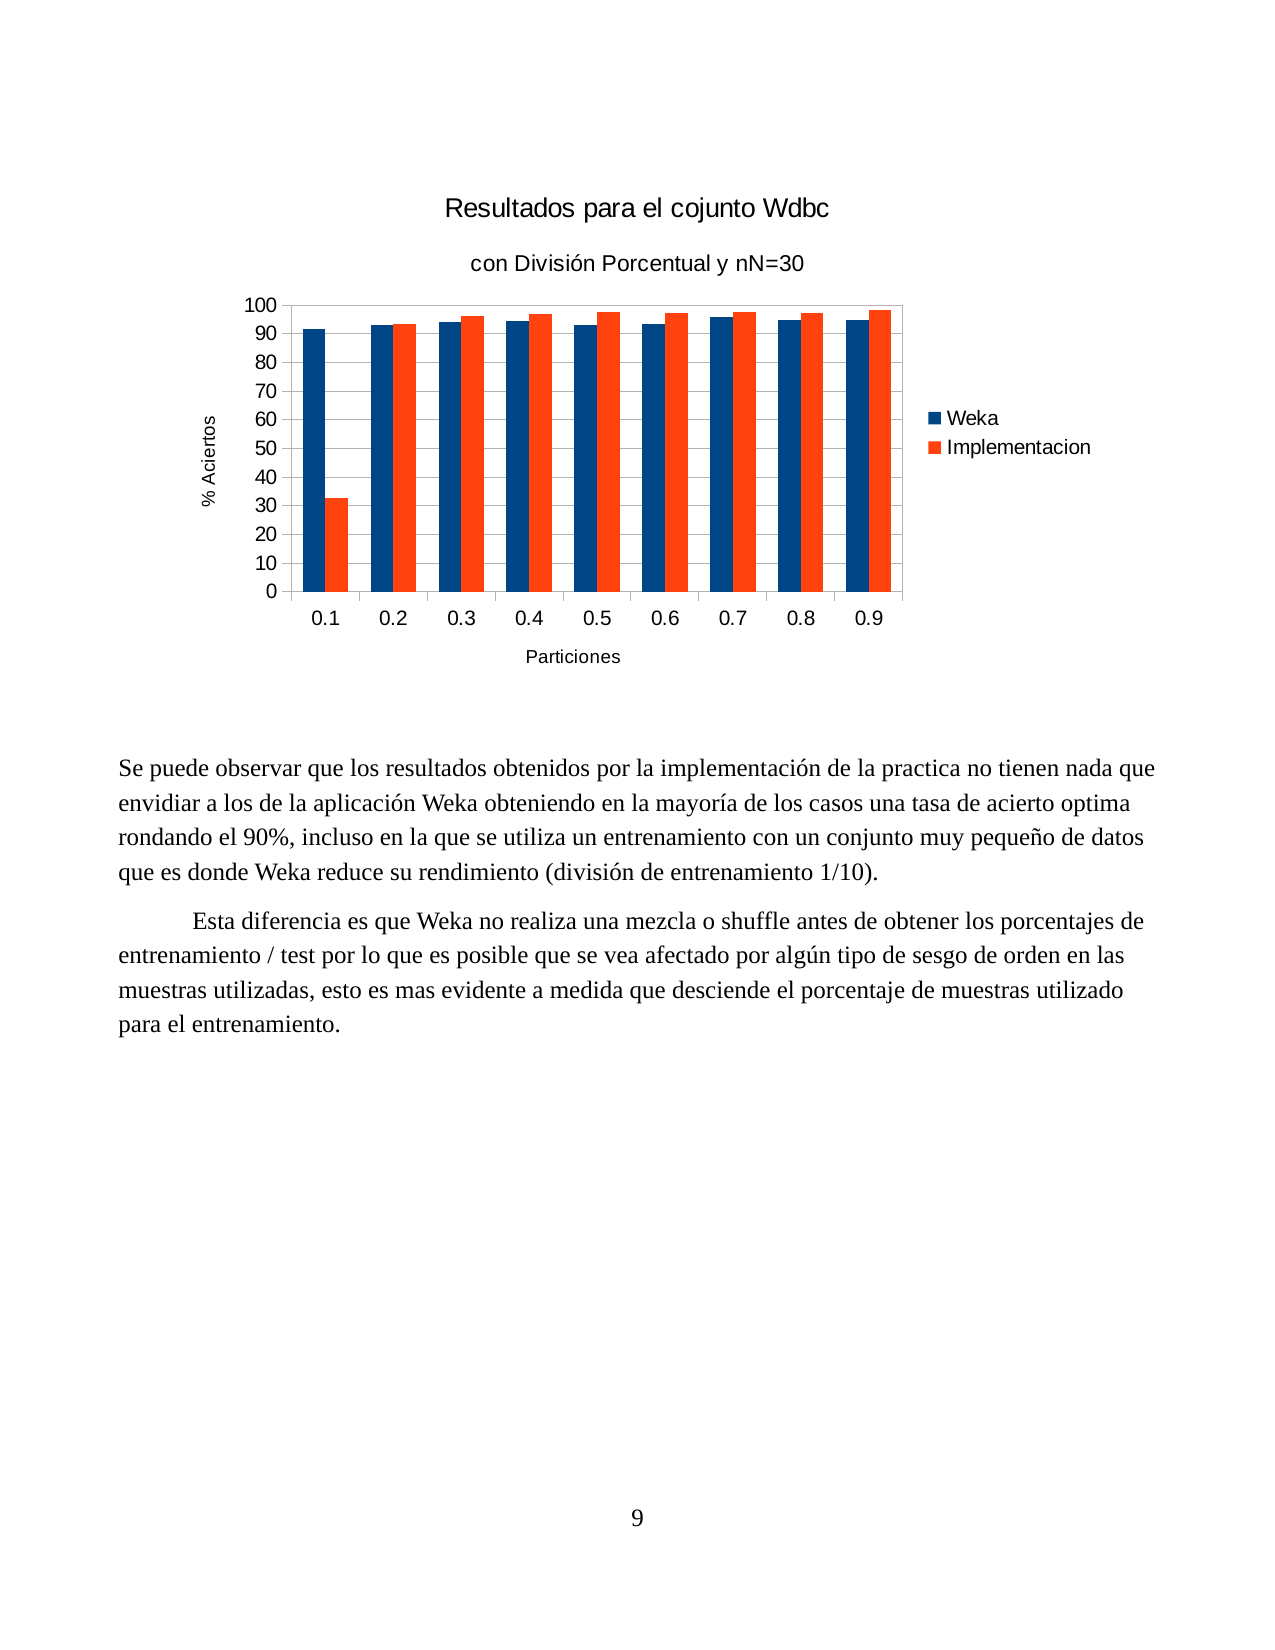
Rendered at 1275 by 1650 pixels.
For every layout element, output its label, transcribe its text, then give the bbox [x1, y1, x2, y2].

text Esta diferencia es que Weka no realiza una mezcla o shuffle antes de obtener los porcentajes de entrenamiento / test por lo que es posible que se vea afectado por algún tipo de sesgo de orden en las muestras utilizadas, esto es mas evidente a medida que desciende el porcentaje de muestras utilizado para el entrenamiento. [118, 906, 1157, 1038]
text Se puede observar que los resultados obtenidos por la implementación de la practica no tienen nada que envidiar a los de la aplicación Weka obteniendo en la mayoría de los casos una tasa de acierto optima rondando el 90%, incluso en la que se utiliza un entrenamiento con un conjunto muy pequeño de datos que es donde Weka reduce su rendimiento (división de entrenamiento 1/10). [118, 753, 1157, 886]
